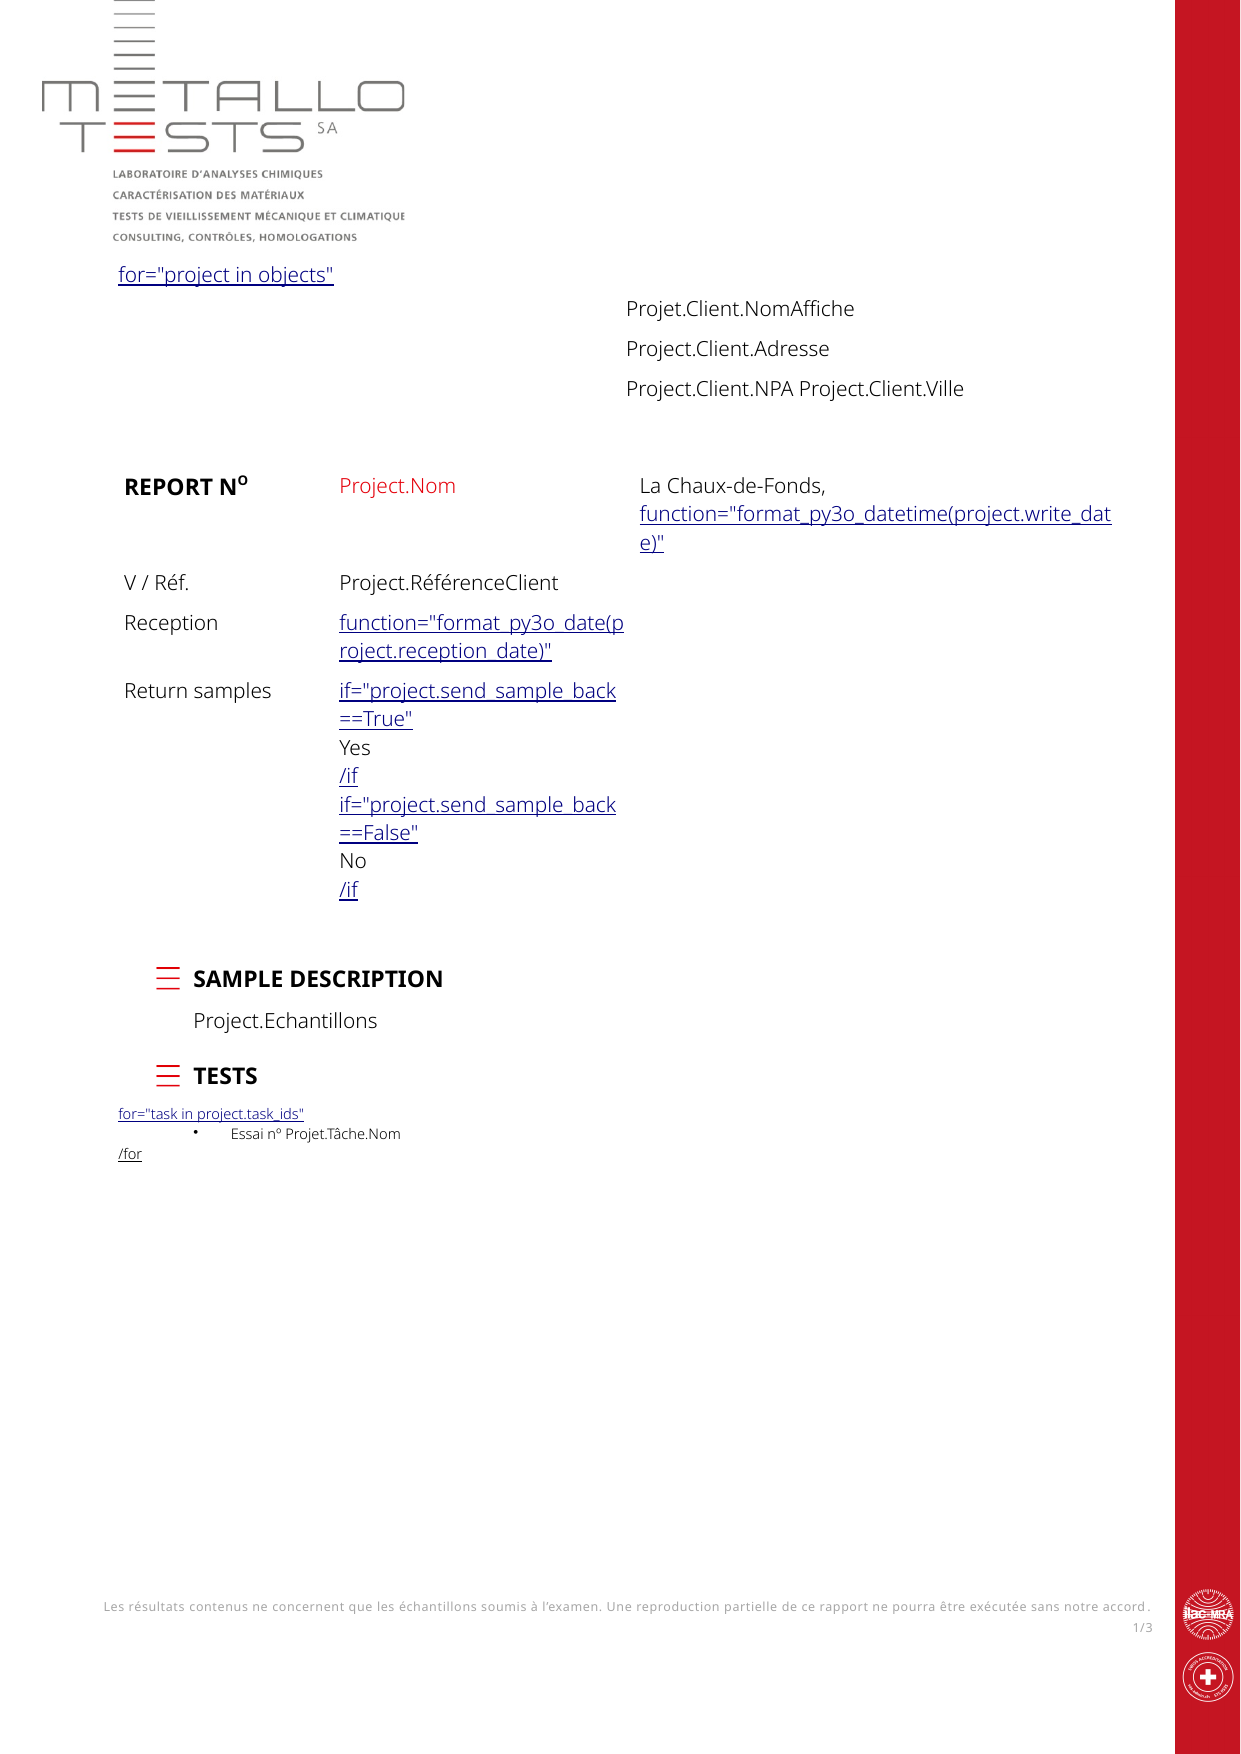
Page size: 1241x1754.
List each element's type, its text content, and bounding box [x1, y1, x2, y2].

text for="task in project.task_ids" [118, 1104, 1122, 1123]
table_cell [118, 369, 620, 408]
table_cell if="project.send_sample_back==True" Yes /if if="project.send_sample_back==False" No /if [333, 670, 634, 909]
table_cell V / Réf. [118, 562, 333, 602]
picture [156, 966, 180, 990]
table_cell Project.RéférenceClient [333, 562, 1122, 602]
picture [42, 0, 405, 243]
table_cell [634, 670, 1122, 909]
table_cell [118, 329, 620, 368]
table_header [118, 289, 620, 329]
picture [1175, 0, 1241, 1754]
table_header REPORT no [118, 465, 333, 562]
text /for [118, 1143, 1122, 1163]
table_cell Reception [118, 602, 333, 670]
text for="project in objects" [118, 260, 1122, 289]
table_cell [634, 602, 1122, 670]
table_cell Project.Client.Adresse [620, 329, 1122, 368]
subtitle TESTS [156, 1060, 1122, 1091]
table_cell Return samples [118, 670, 333, 909]
subtitle SAMPLE DESCRIPTION [156, 963, 1122, 994]
table_cell function="format_py3o_date(project.reception_date)" [333, 602, 634, 670]
table_header La Chaux-de-Fonds, function="format_py3o_datetime(project.write_date)" [634, 465, 1122, 562]
table_header Project.Nom [333, 465, 634, 562]
list Project.Echantillons [156, 1006, 1122, 1035]
list Essai nº Projet.Tâche.Nom [193, 1123, 1122, 1143]
picture [156, 1064, 180, 1087]
table_cell Project.Client.NPA Project.Client.Ville [620, 369, 1122, 408]
table_header Projet.Client.NomAffiche [620, 289, 1122, 329]
